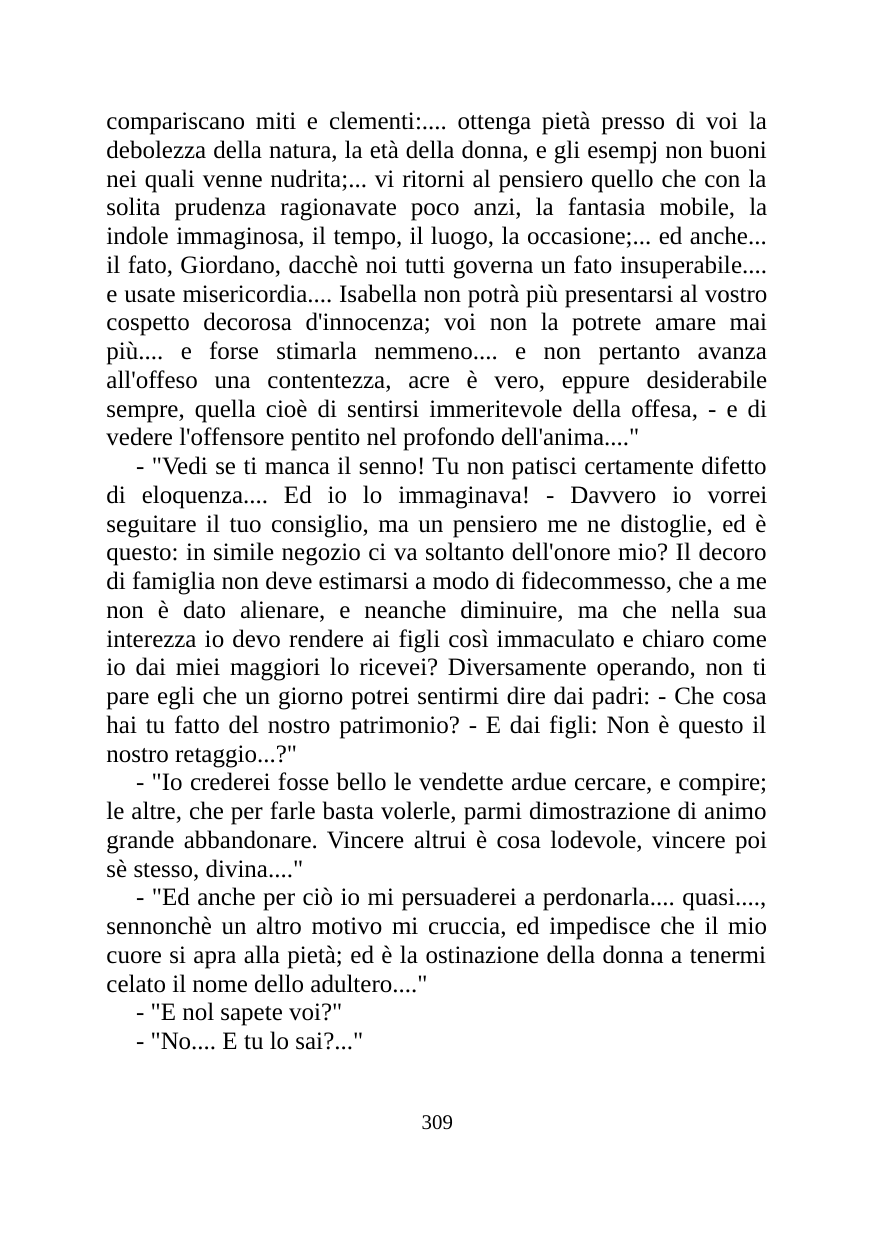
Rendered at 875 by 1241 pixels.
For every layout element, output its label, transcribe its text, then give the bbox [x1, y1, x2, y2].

text - "No.... E tu lo sai?..." [106, 1026, 768, 1055]
text compariscano miti e clementi:.... ottenga pietà presso di voi la debolezza della natura, la età della donna, e gli esempj non buoni nei quali venne nudrita;... vi ritorni al pensiero quello che con la solita prudenza ragionavate poco anzi, la fantasia mobile, la indole immaginosa, il tempo, il luogo, la occasione;... ed anche... il fato, Giordano, dacchè noi tutti governa un fato insuperabile.... e usate misericordia.... Isabella non potrà più presentarsi al vostro cospetto decorosa d'innocenza; voi non la potrete amare mai più.... e forse stimarla nemmeno.... e non pertanto avanza all'offeso una contentezza, acre è vero, eppure desiderabile sempre, quella cioè di sentirsi immeritevole della offesa, - e di vedere l'offensore pentito nel profondo dell'anima...." [106, 106, 768, 451]
text - "Ed anche per ciò io mi persuaderei a perdonarla.... quasi...., sennonchè un altro motivo mi cruccia, ed impedisce che il mio cuore si apra alla pietà; ed è la ostinazione della donna a tenermi celato il nome dello adultero...." [106, 882, 768, 997]
text - "E nol sapete voi?" [106, 997, 768, 1026]
text - "Io crederei fosse bello le vendette ardue cercare, e compire; le altre, che per farle basta volerle, parmi dimostrazione di animo grande abbandonare. Vincere altrui è cosa lodevole, vincere poi sè stesso, divina...." [106, 767, 768, 882]
text - "Vedi se ti manca il senno! Tu non patisci certamente difetto di eloquenza.... Ed io lo immaginava! - Davvero io vorrei seguitare il tuo consiglio, ma un pensiero me ne distoglie, ed è questo: in simile negozio ci va soltanto dell'onore mio? Il decoro di famiglia non deve estimarsi a modo di fidecommesso, che a me non è dato alienare, e neanche diminuire, ma che nella sua interezza io devo rendere ai figli così immaculato e chiaro come io dai miei maggiori lo ricevei? Diversamente operando, non ti pare egli che un giorno potrei sentirmi dire dai padri: - Che cosa hai tu fatto del nostro patrimonio? - E dai figli: Non è questo il nostro retaggio...?" [106, 451, 768, 767]
